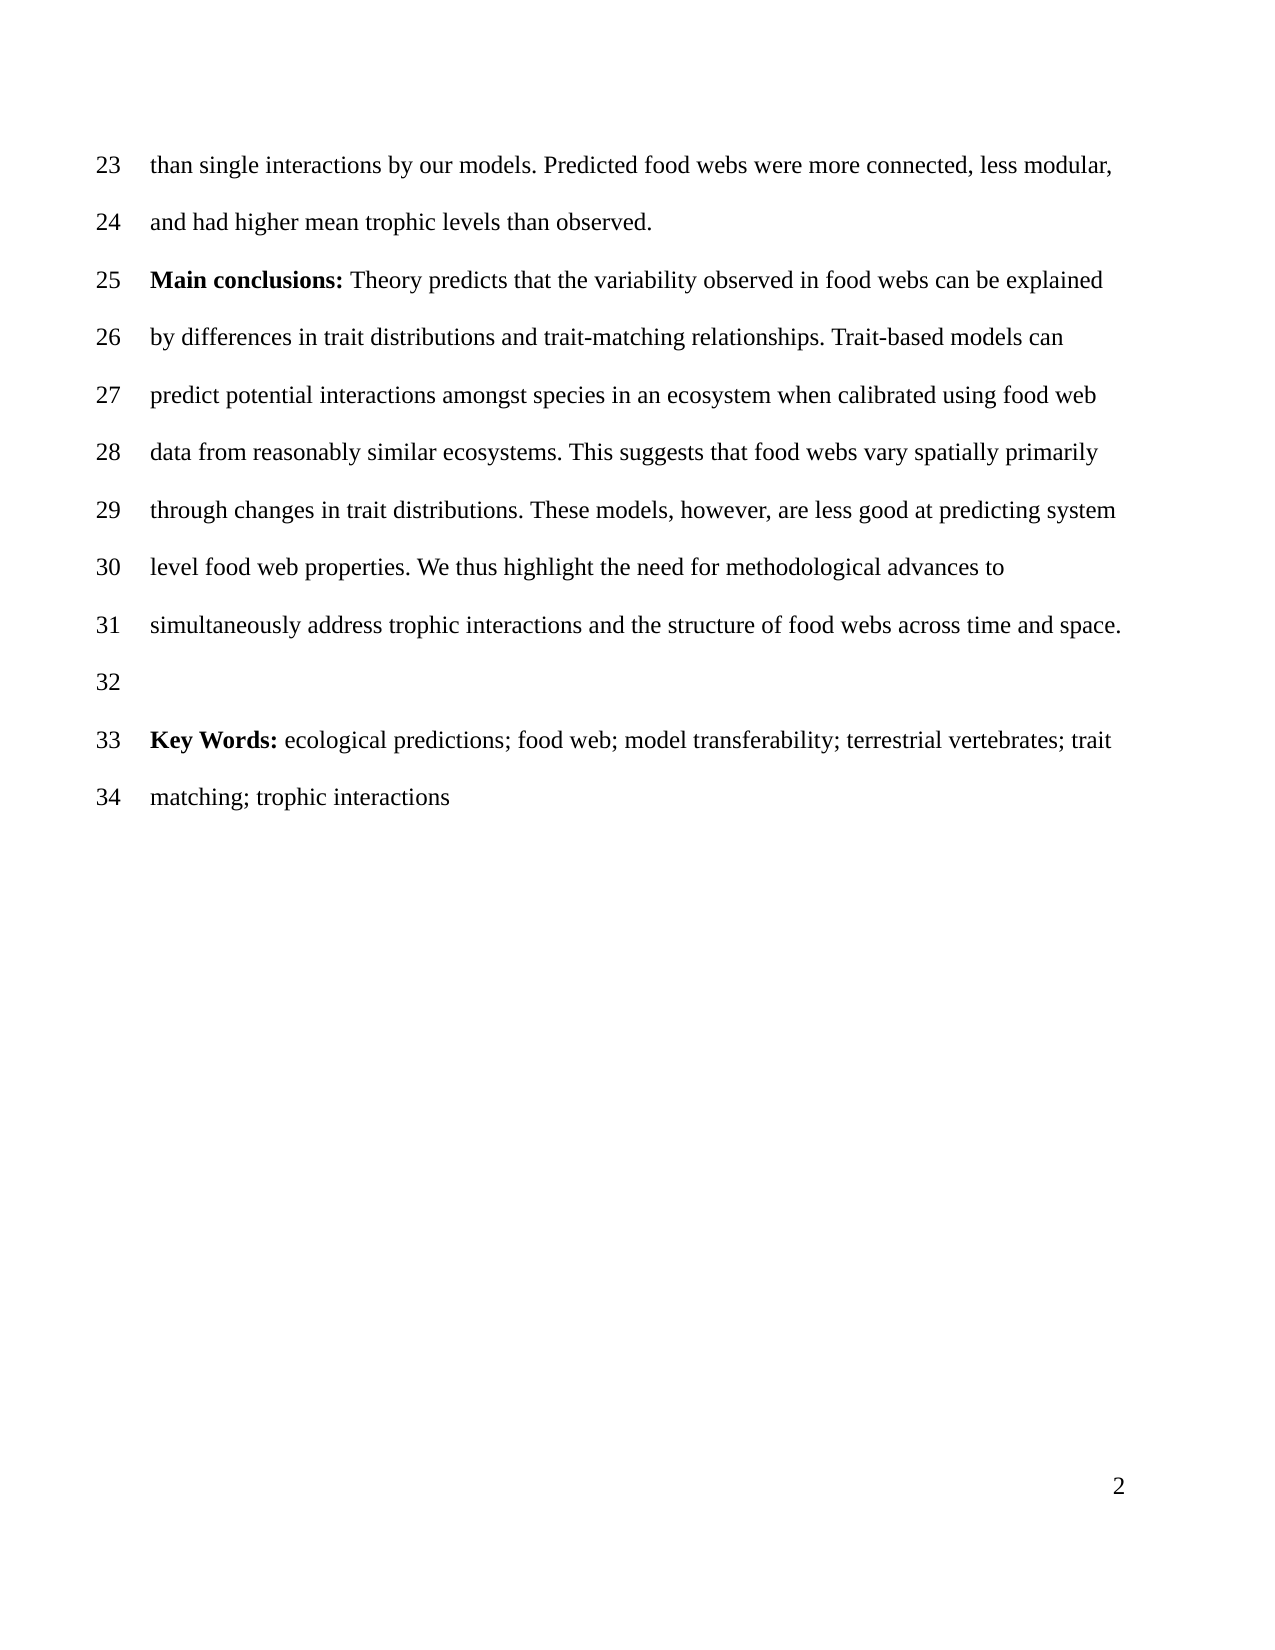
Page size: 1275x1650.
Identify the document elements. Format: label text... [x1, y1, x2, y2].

text Main conclusions: Theory predicts that the variability observed in food webs can be explained by differences in trait distributions and trait-matching relationships. Trait-based models can predict potential interactions amongst species in an ecosystem when calibrated using food web data from reasonably similar ecosystems. This suggests that food webs vary spatially primarily through changes in trait distributions. These models, however, are less good at predicting system level food web properties. We thus highlight the need for methodological advances to simultaneously address trophic interactions and the structure of food webs across time and space. [150, 265, 1125, 639]
text Key Words: ecological predictions; food web; model transferability; terrestrial vertebrates; trait matching; trophic interactions [150, 725, 1125, 811]
text than single interactions by our models. Predicted food webs were more connected, less modular, and had higher mean trophic levels than observed. [150, 150, 1125, 236]
